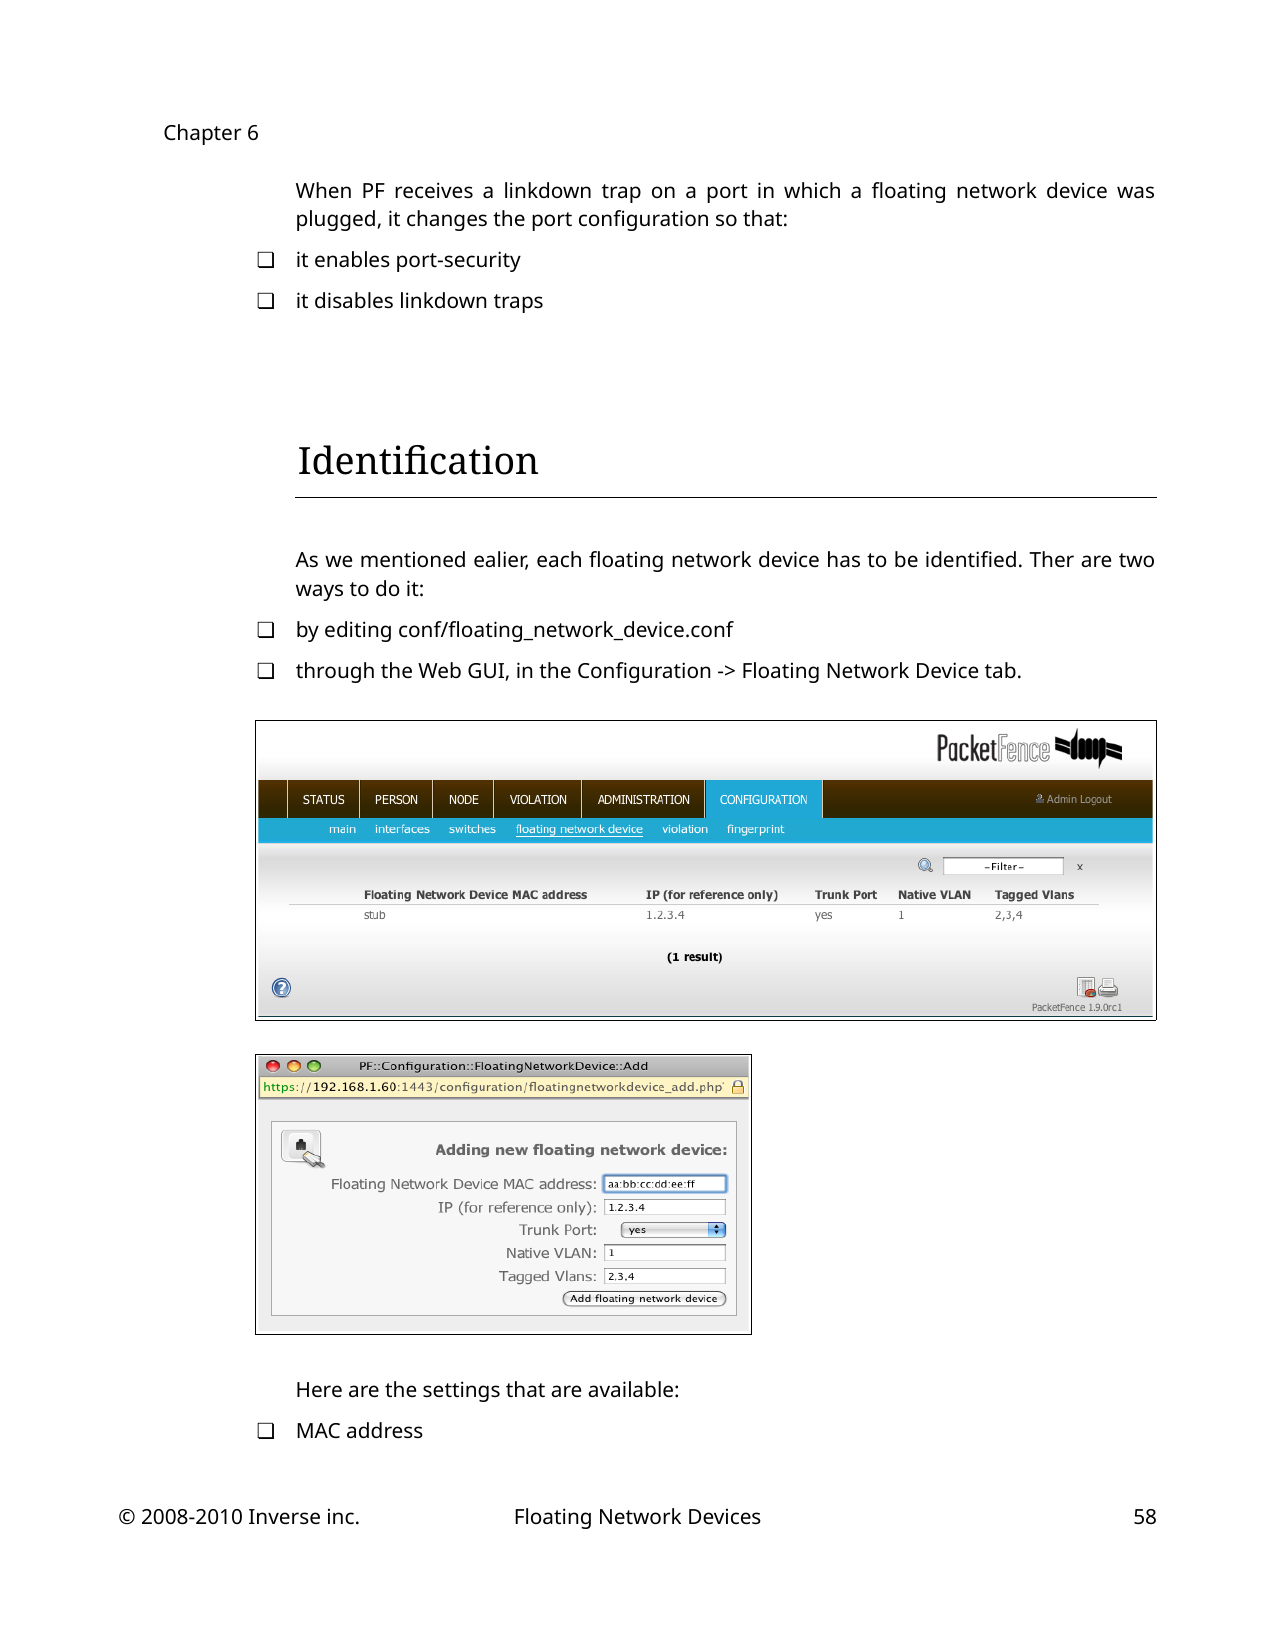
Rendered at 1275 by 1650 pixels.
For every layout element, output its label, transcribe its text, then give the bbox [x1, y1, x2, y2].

text As we mentioned ealier, each floating network device has to be identified. Ther are two ways to do it: [295, 546, 1157, 602]
text Here are the settings that are available: [295, 1375, 1157, 1403]
list ❏ it enables port-security [256, 245, 1157, 274]
picture [258, 1056, 749, 1331]
list ❏ by editing conf/floating_network_device.conf [256, 615, 1157, 643]
list ❏ MAC address [256, 1416, 1157, 1444]
picture [258, 723, 1153, 1017]
subtitle Identification [295, 434, 1157, 497]
list ❏ it disables linkdown traps [256, 286, 1157, 315]
text When PF receives a linkdown trap on a port in which a floating network device was plugged, it changes the port configuration so that: [295, 176, 1157, 233]
list ❏ through the Web GUI, in the Configuration -> Floating Network Device tab. [256, 656, 1157, 684]
